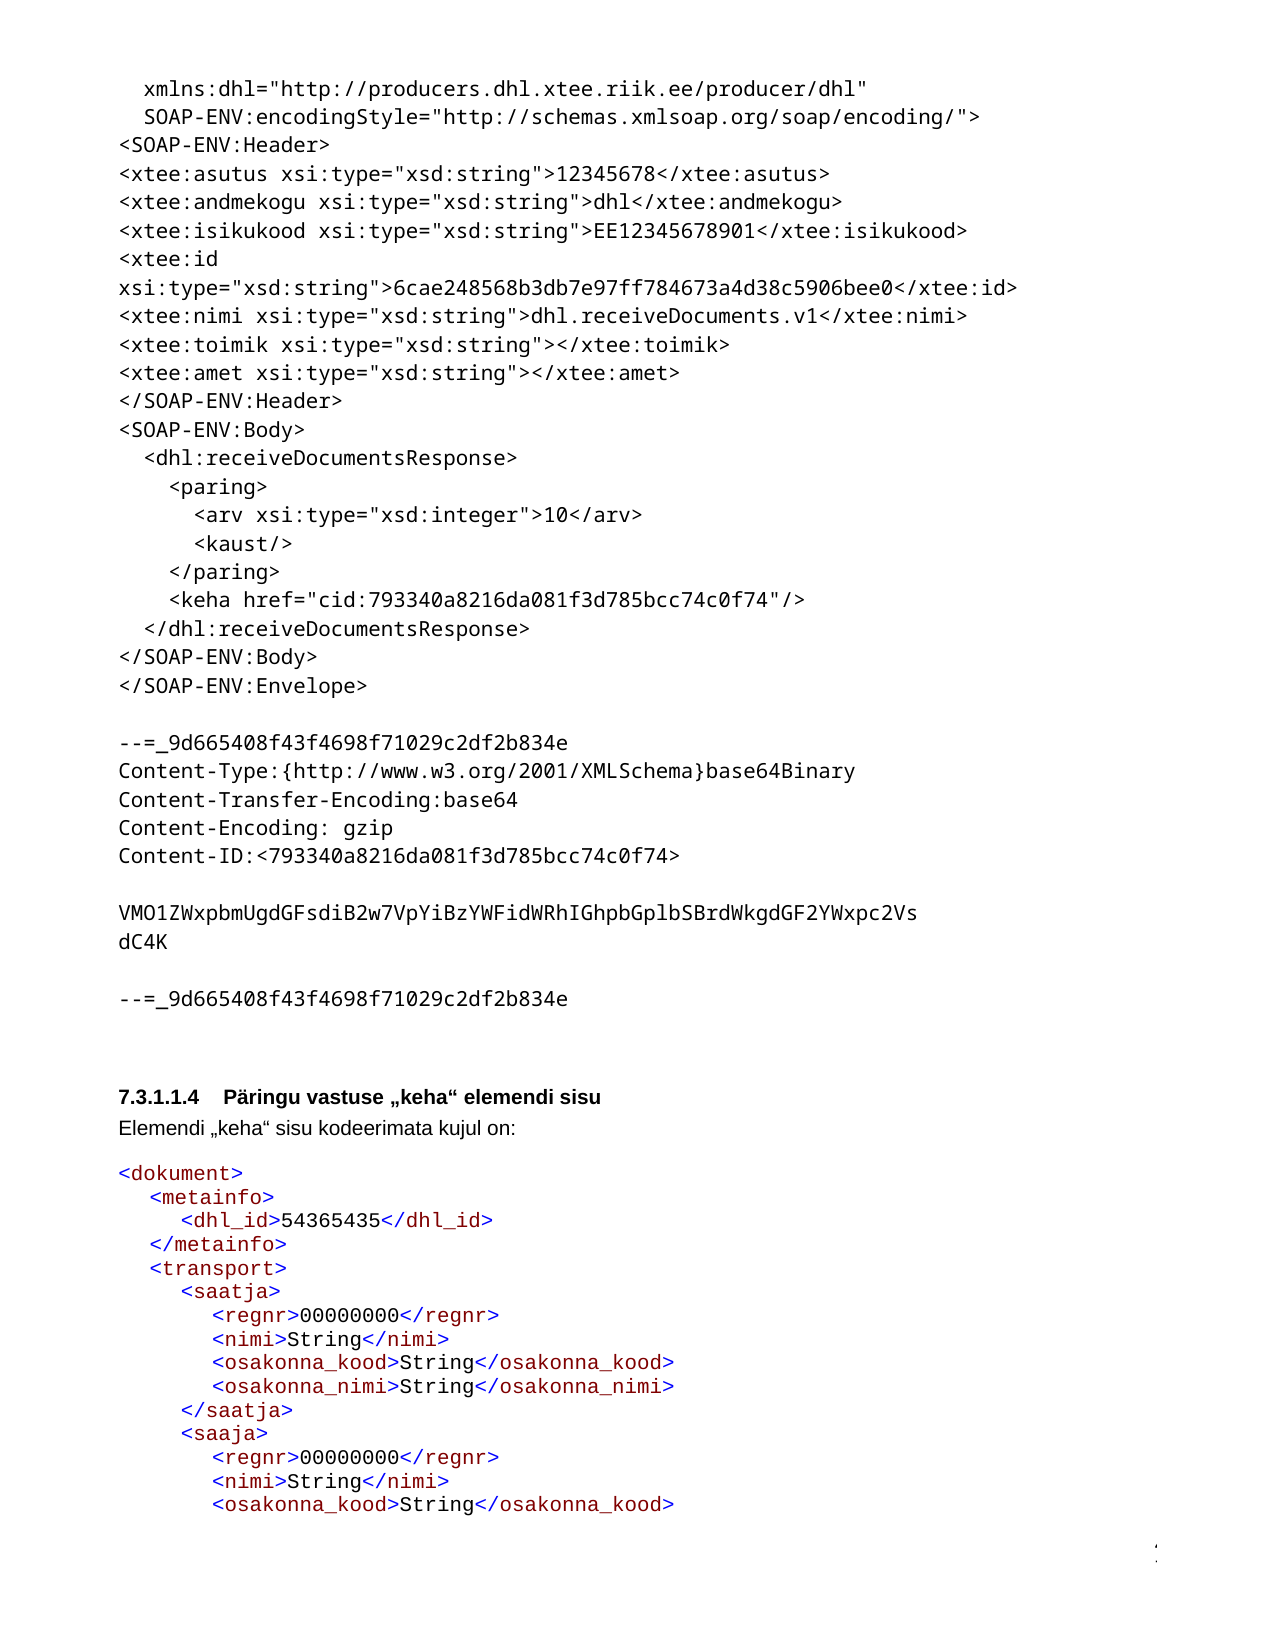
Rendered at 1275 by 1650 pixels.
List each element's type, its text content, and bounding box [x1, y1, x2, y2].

text <saatja> [118, 1281, 1157, 1305]
text <osakonna_kood>String</osakonna_kood> [118, 1352, 1157, 1376]
text <SOAP-ENV:Body> [118, 415, 1157, 443]
text xmlns:dhl="http://producers.dhl.xtee.riik.ee/producer/dhl" [118, 74, 1157, 102]
text Content-Encoding: gzip [118, 813, 1157, 842]
text <xtee:amet xsi:type="xsd:string"></xtee:amet> [118, 358, 1157, 387]
text Content-Transfer-Encoding:base64 [118, 785, 1157, 813]
text </SOAP-ENV:Header> [118, 387, 1157, 415]
text </SOAP-ENV:Envelope> [118, 671, 1157, 699]
text <metainfo> [118, 1187, 1157, 1211]
text </paring> [118, 557, 1157, 586]
text SOAP-ENV:encodingStyle="http://schemas.xmlsoap.org/soap/encoding/"> [118, 102, 1157, 131]
text </SOAP-ENV:Body> [118, 642, 1157, 671]
text <dhl:receiveDocumentsResponse> [118, 443, 1157, 472]
text Content-Type:{http://www.w3.org/2001/XMLSchema}base64Binary [118, 756, 1157, 785]
text --=_9d665408f43f4698f71029c2df2b834e [118, 728, 1157, 756]
text <nimi>String</nimi> [118, 1329, 1157, 1352]
text <transport> [118, 1258, 1157, 1281]
text <SOAP-ENV:Header> [118, 131, 1157, 159]
text <xtee:asutus xsi:type="xsd:string">12345678</xtee:asutus> [118, 159, 1157, 187]
text Elemendi „keha“ sisu kodeerimata kujul on: [118, 1115, 1157, 1139]
text <saaja> [118, 1423, 1157, 1447]
text <regnr>00000000</regnr> [118, 1305, 1157, 1329]
text --=_9d665408f43f4698f71029c2df2b834e [118, 984, 1157, 1012]
text <xtee:andmekogu xsi:type="xsd:string">dhl</xtee:andmekogu> [118, 187, 1157, 216]
text <xtee:nimi xsi:type="xsd:string">dhl.receiveDocuments.v1</xtee:nimi> [118, 301, 1157, 330]
text <xtee:id [118, 244, 1157, 273]
text <xtee:isikukood xsi:type="xsd:string">EE12345678901</xtee:isikukood> [118, 216, 1157, 244]
text <osakonna_nimi>String</osakonna_nimi> [118, 1376, 1157, 1400]
text </dhl:receiveDocumentsResponse> [118, 614, 1157, 642]
text <nimi>String</nimi> [118, 1471, 1157, 1494]
text VMO1ZWxpbmUgdGFsdiB2w7VpYiBzYWFidWRhIGhpbGplbSBrdWkgdGF2YWxpc2Vs [118, 898, 1157, 927]
text <keha href="cid:793340a8216da081f3d785bcc74c0f74"/> [118, 586, 1157, 614]
text <regnr>00000000</regnr> [118, 1447, 1157, 1471]
text Content-ID:<793340a8216da081f3d785bcc74c0f74> [118, 842, 1157, 870]
text <paring> [118, 472, 1157, 500]
text <osakonna_kood>String</osakonna_kood> [118, 1494, 1157, 1518]
text </metainfo> [118, 1234, 1157, 1258]
text xsi:type="xsd:string">6cae248568b3db7e97ff784673a4d38c5906bee0</xtee:id> [118, 273, 1157, 301]
text dC4K [118, 927, 1157, 955]
text <arv xsi:type="xsd:integer">10</arv> [118, 500, 1157, 529]
text <dokument> [118, 1163, 1157, 1187]
subtitle Päringu vastuse „keha“ elemendi sisu [118, 1085, 1157, 1109]
text <xtee:toimik xsi:type="xsd:string"></xtee:toimik> [118, 330, 1157, 358]
text <kaust/> [118, 529, 1157, 557]
text <dhl_id>54365435</dhl_id> [118, 1211, 1157, 1234]
text </saatja> [118, 1400, 1157, 1423]
